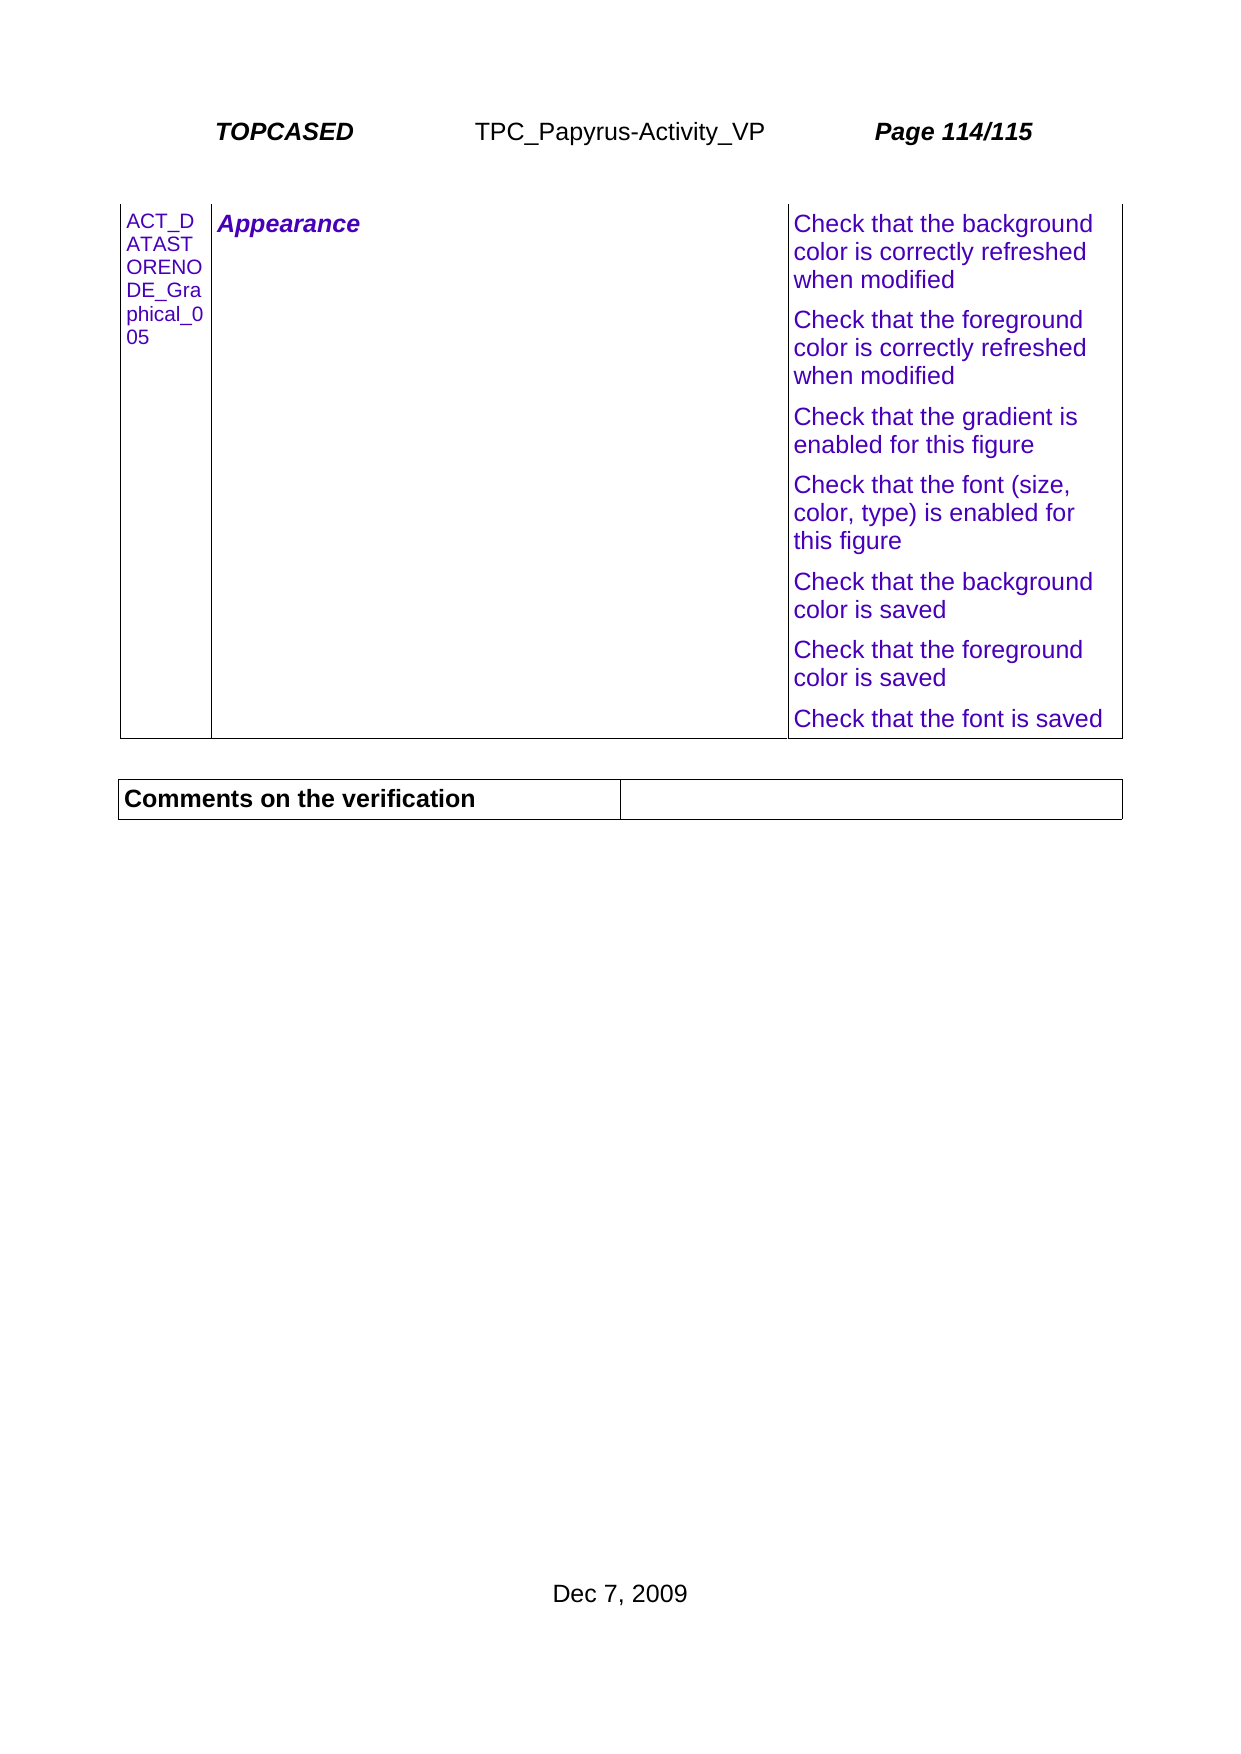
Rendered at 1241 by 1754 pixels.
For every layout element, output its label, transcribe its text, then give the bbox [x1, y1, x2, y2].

table_header Comments on the verification [119, 780, 620, 819]
table_header [621, 780, 1122, 819]
table_cell Appearance [212, 204, 787, 738]
table_cell Check that the background color is correctly refreshed when modified Check that the foreground color is correctly refreshed when modified Check that the gradient is enabled for this figure Check that the font (size, color, type) is enabled for this figure Check that the background color is saved Check that the foreground color is saved Check that the font is saved [789, 204, 1122, 738]
table_cell ACT_DATASTORENODE_Graphical_005 [121, 204, 211, 738]
